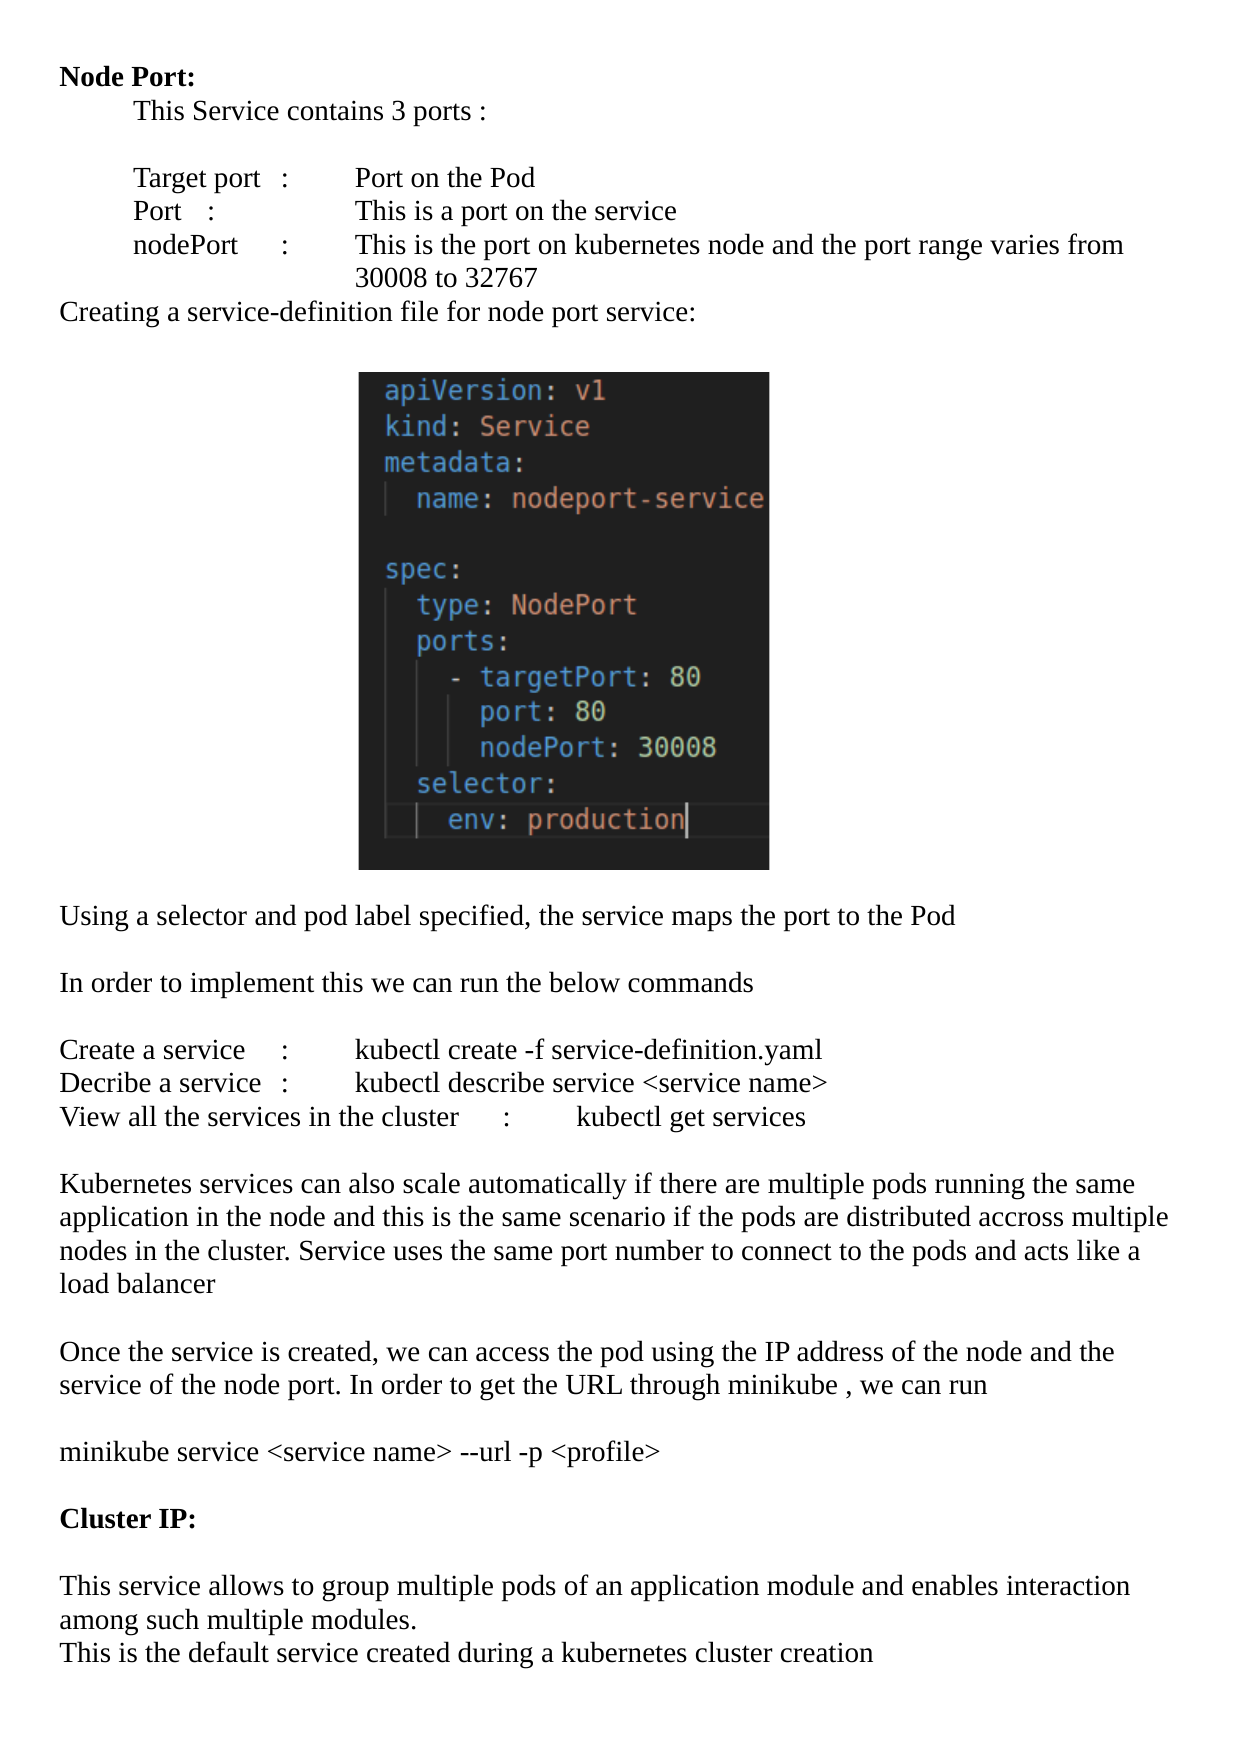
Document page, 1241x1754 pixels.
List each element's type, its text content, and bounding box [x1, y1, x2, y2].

text Using a selector and pod label specified, the service maps the port to the Pod [59, 898, 1181, 931]
text minikube service <service name> --url -p <profile> [59, 1434, 1181, 1468]
text This is the default service created during a kubernetes cluster creation [59, 1636, 1181, 1669]
text Creating a service-definition file for node port service: [59, 294, 1181, 327]
text Cluster IP: [59, 1501, 1181, 1535]
text Kubernetes services can also scale automatically if there are multiple pods running the same application in the node and this is the same scenario if the pods are distributed accross multiple nodes in the cluster. Service uses the same port number to connect to the pods and acts like a load balancer [59, 1166, 1181, 1300]
text Once the service is created, we can access the pod using the IP address of the node and the service of the node port. In order to get the URL through minikube , we can run [59, 1334, 1181, 1401]
picture [358, 372, 770, 870]
text Node Port: [59, 59, 1181, 93]
text Port : This is a port on the service [59, 193, 1181, 227]
text This service allows to group multiple pods of an application module and enables interaction among such multiple modules. [59, 1568, 1181, 1636]
text Target port : Port on the Pod [59, 160, 1181, 193]
text nodePort : This is the port on kubernetes node and the port range varies from 30008 to 32767 [59, 227, 1181, 294]
text View all the services in the cluster : kubectl get services [59, 1099, 1181, 1132]
text In order to implement this we can run the below commands [59, 965, 1181, 998]
text This Service contains 3 ports : [59, 93, 1181, 126]
text Decribe a service : kubectl describe service <service name> [59, 1065, 1181, 1099]
text Create a service : kubectl create -f service-definition.yaml [59, 1032, 1181, 1065]
